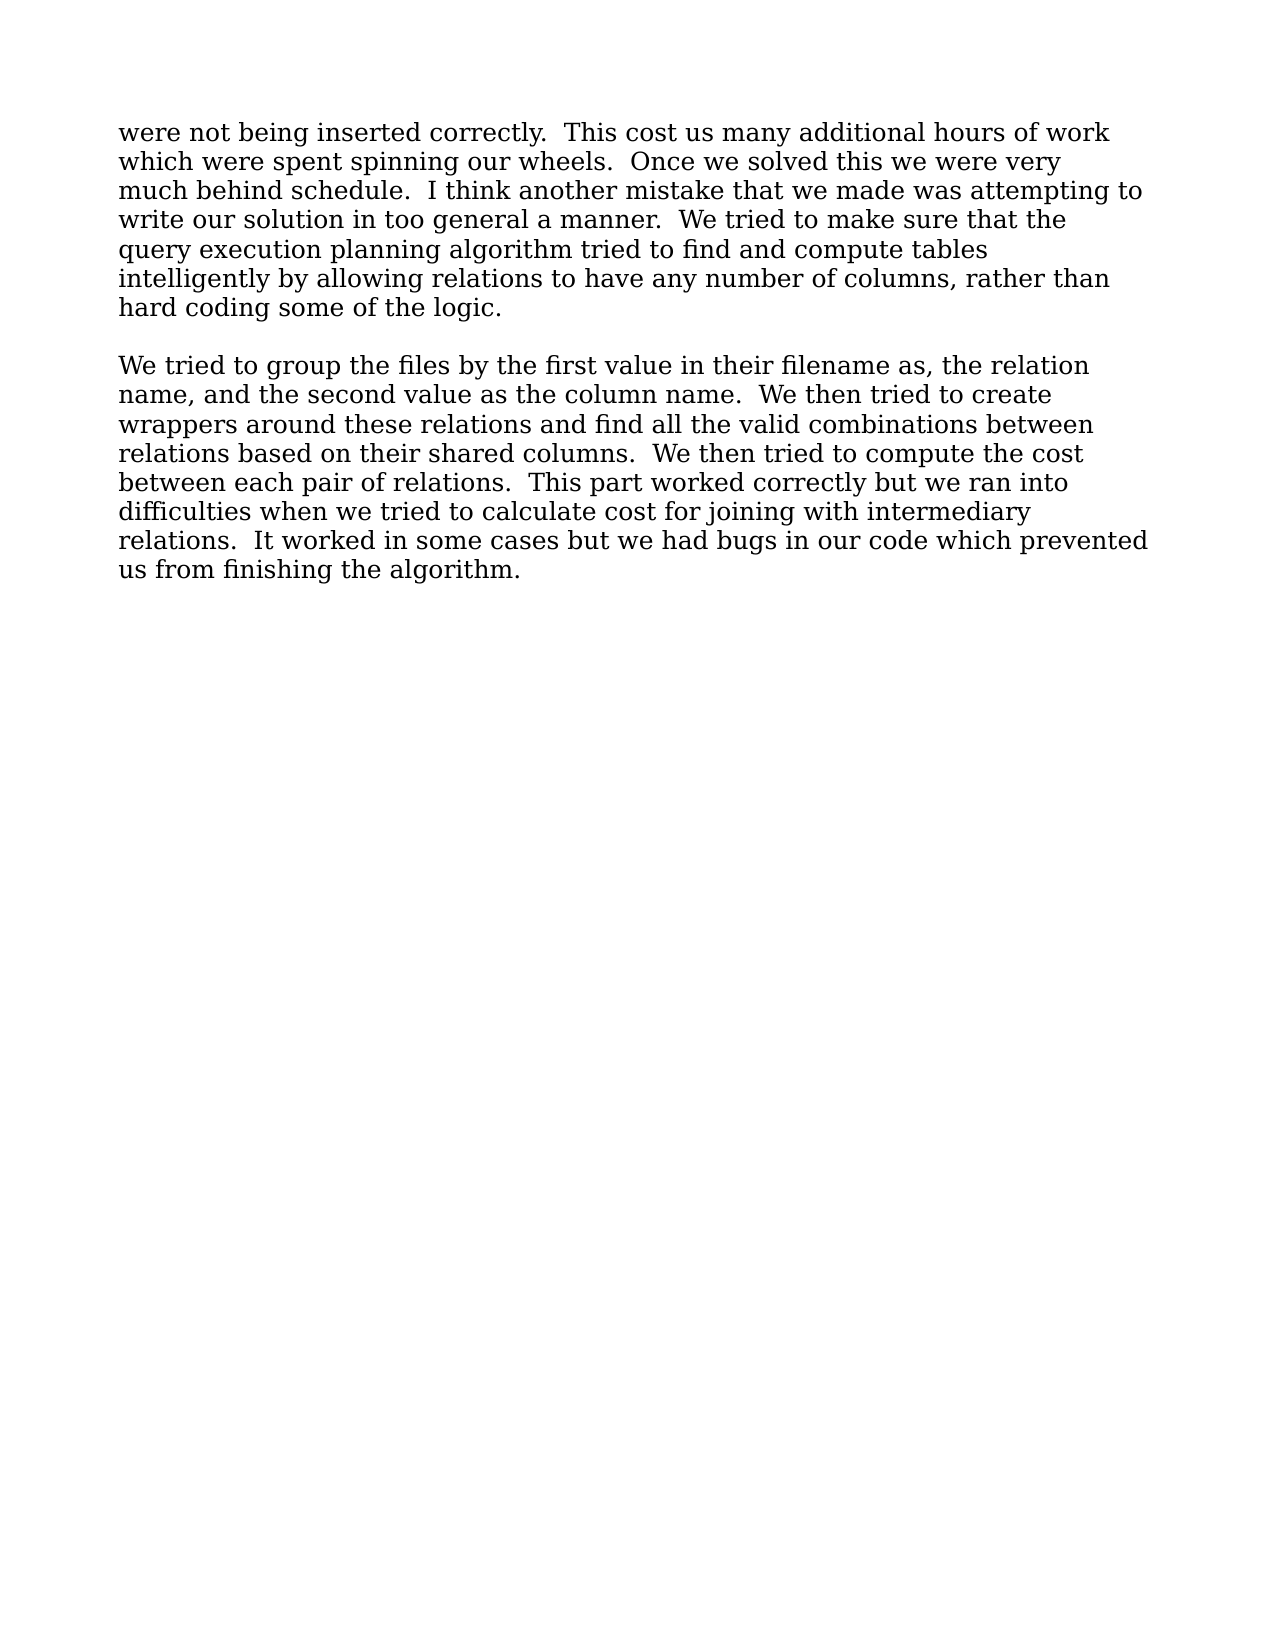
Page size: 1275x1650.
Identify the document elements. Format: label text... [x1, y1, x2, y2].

text query execution planning algorithm tried to find and compute tables [118, 235, 1157, 264]
text write our solution in too general a manner. We tried to make sure that the [118, 206, 1157, 235]
text much behind schedule. I think another mistake that we made was attempting to [118, 176, 1157, 206]
text were not being inserted correctly. This cost us many additional hours of work [118, 118, 1157, 147]
text intelligently by allowing relations to have any number of columns, rather than hard coding some of the logic. [118, 264, 1157, 322]
text which were spent spinning our wheels. Once we solved this we were very [118, 147, 1157, 176]
text We tried to group the files by the first value in their filename as, the relation name, and the second value as the column name. We then tried to create wrappers around these relations and find all the valid combinations between relations based on their shared columns. We then tried to compute the cost between each pair of relations. This part worked correctly but we ran into difficulties when we tried to calculate cost for joining with intermediary relations. It worked in some cases but we had bugs in our code which prevented us from finishing the algorithm. [118, 351, 1157, 585]
